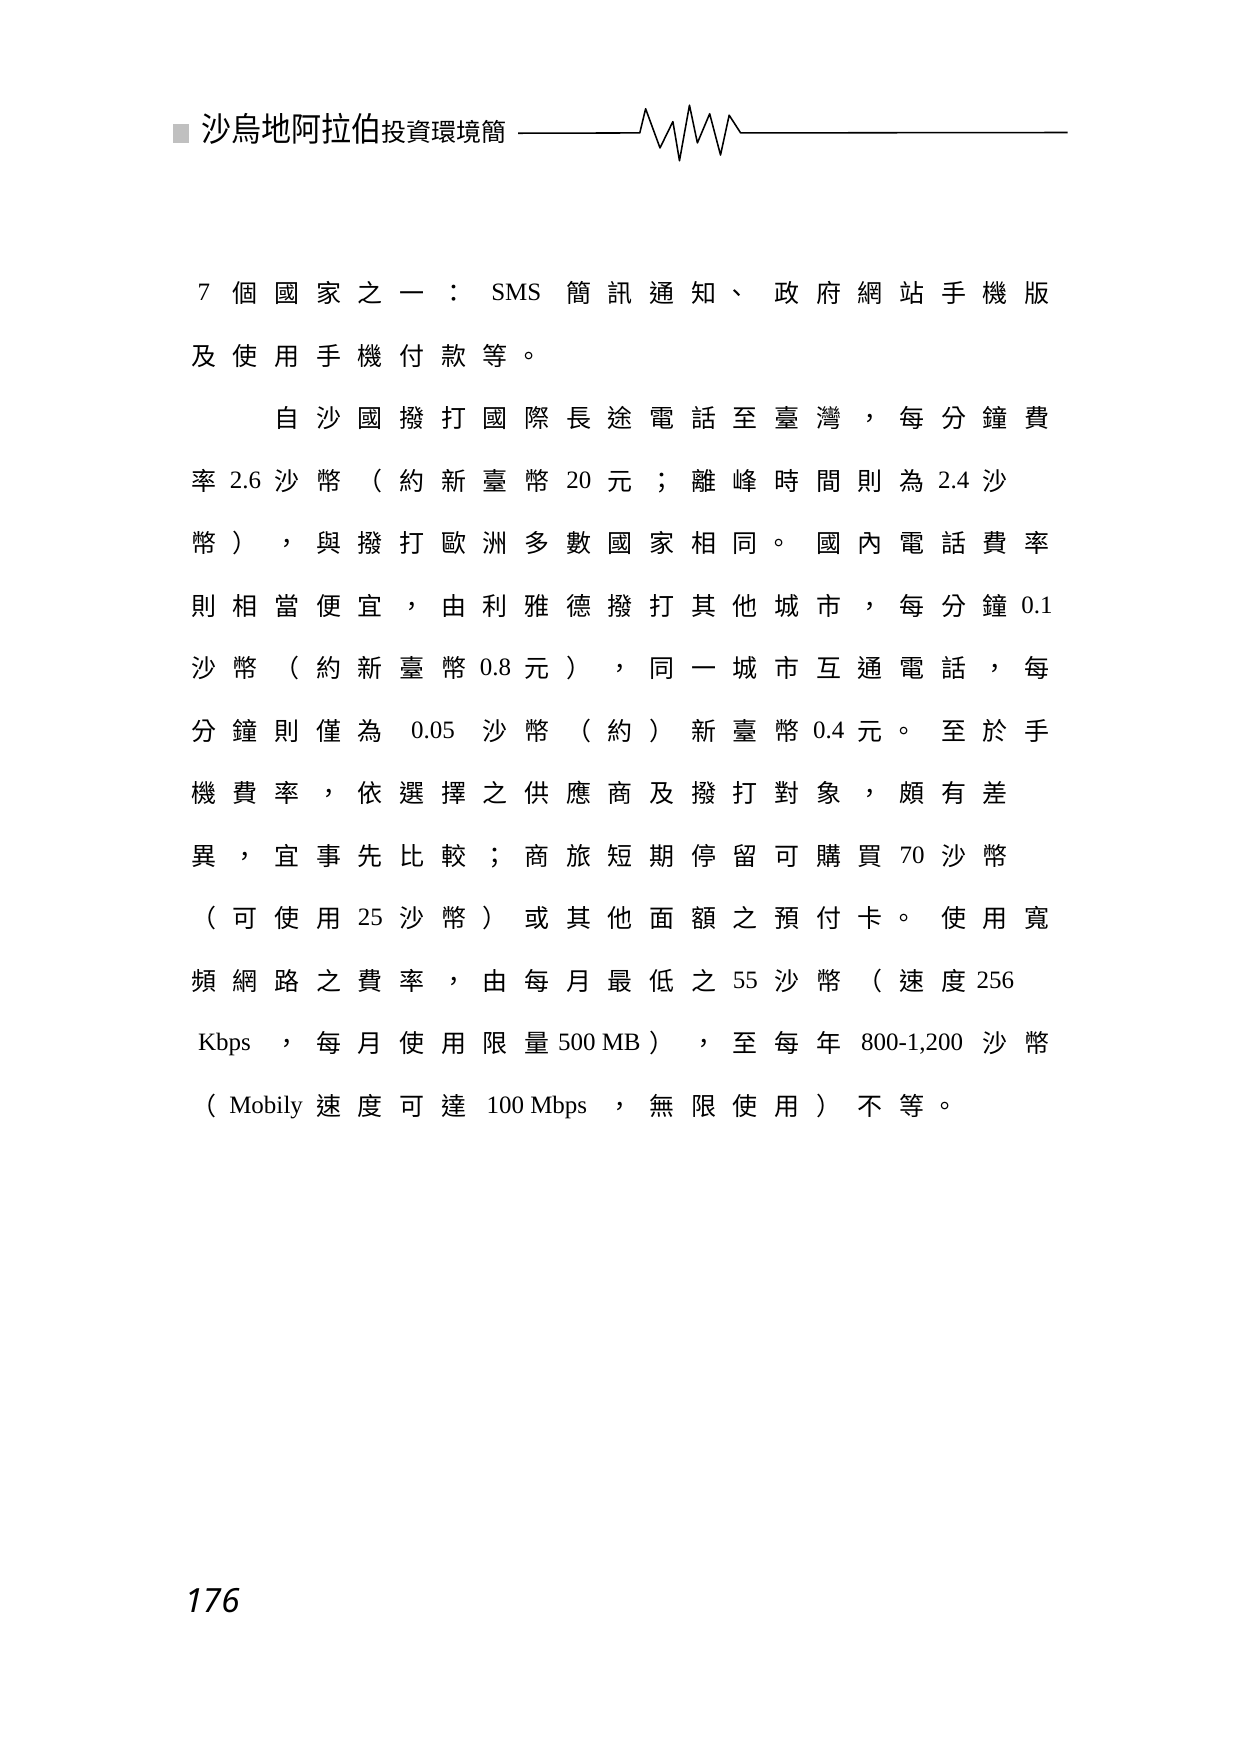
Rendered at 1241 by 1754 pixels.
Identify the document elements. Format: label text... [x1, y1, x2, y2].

text 自沙國撥打國際長途電話至臺灣，每分鐘費率2.6沙幣（約新臺幣20元；離峰時間則為2.4沙幣），與撥打歐洲多數國家相同。國內電話費率則相當便宜，由利雅德撥打其他城市，每分鐘0.1沙幣（約新臺幣0.8元），同一城市互通電話，每分鐘則僅為0.05沙幣（約）新臺幣0.4元。至於手機費率，依選擇之供應商及撥打對象，頗有差異，宜事先比較；商旅短期停留可購買70沙幣（可使用25沙幣）或其他面額之預付卡。使用寬頻網路之費率，由每月最低之55沙幣（速度256 Kbps，每月使用限量500 MB），至每年800-1,200沙幣（Mobily速度可達100 Mbps，無限使用）不等。 [183, 375, 1058, 1125]
text 7個國家之一：SMS簡訊通知、政府網站手機版及使用手機付款等。 [183, 250, 1058, 375]
